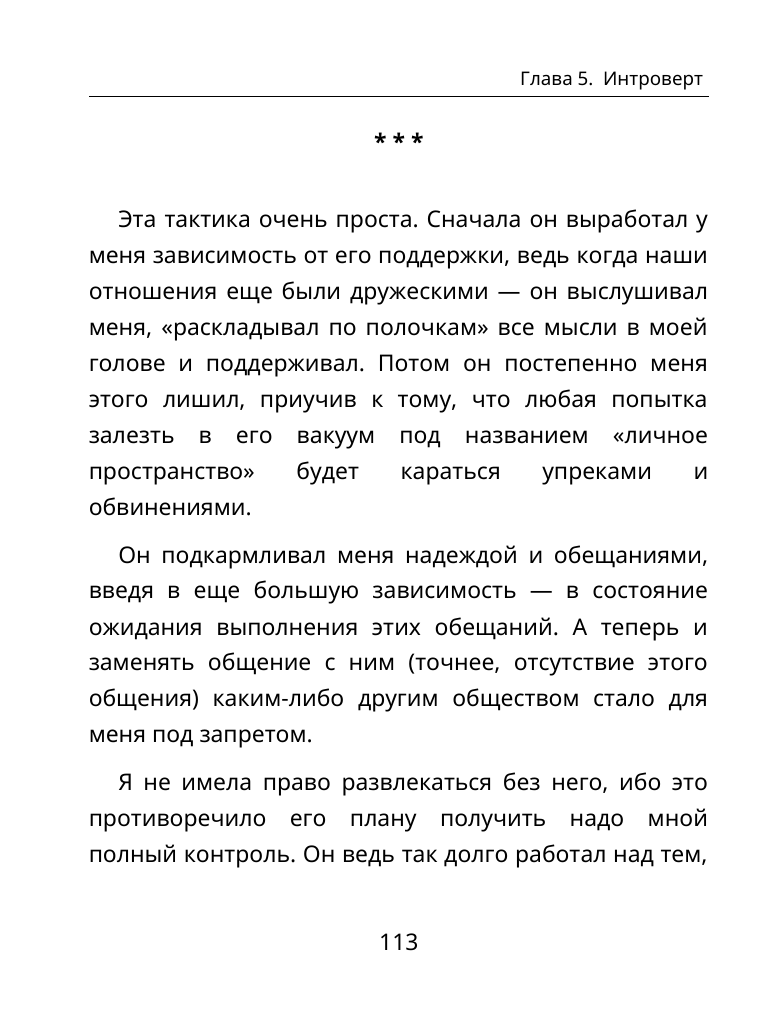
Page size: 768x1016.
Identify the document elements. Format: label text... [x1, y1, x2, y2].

text Он подкармливал меня надеждой и обещаниями, введя в еще большую зависимость — в состояние ожидания выполнения этих обещаний. А теперь и заменять общение с ним (точнее, отсутствие этого общения) каким-либо другим обществом стало для меня под запретом. [88, 538, 709, 749]
subtitle * * * [88, 126, 709, 157]
text Я не имела право развлекаться без него, ибо это противоречило его плану получить надо мной полный контроль. Он ведь так долго работал над тем, [88, 766, 709, 869]
text Эта тактика очень проста. Сначала он выработал у меня зависимость от его поддержки, ведь когда наши отношения еще были дружескими — он выслушивал меня, «раскладывал по полочкам» все мысли в моей голове и поддерживал. Потом он постепенно меня этого лишил, приучив к тому, что любая попытка залезть в его вакуум под названием «личное пространство» будет караться упреками и обвинениями. [88, 203, 709, 522]
